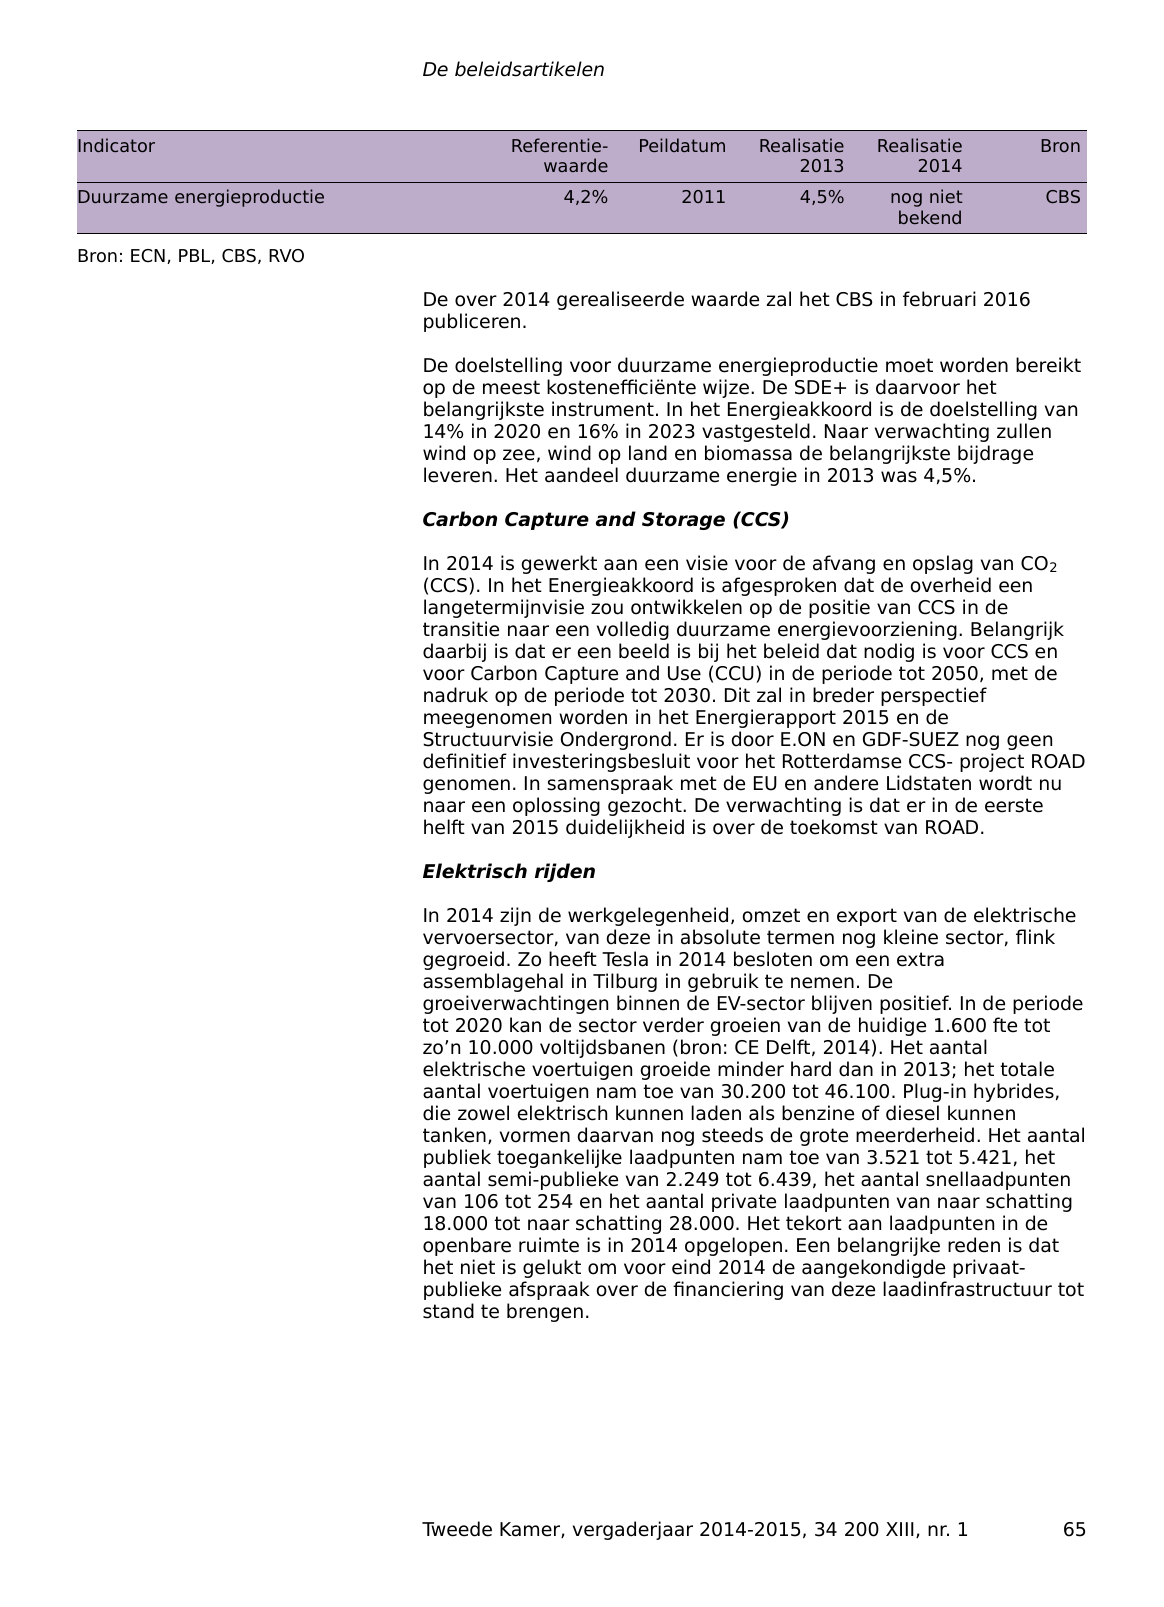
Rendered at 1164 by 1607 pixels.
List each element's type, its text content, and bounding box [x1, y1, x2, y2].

text De over 2014 gerealiseerde waarde zal het CBS in februari 2016 publiceren. [422, 289, 1087, 333]
table_header Bron [969, 131, 1087, 182]
table_cell 4,2% [496, 183, 614, 233]
text In 2014 zijn de werkgelegenheid, omzet en export van de elektrische vervoersector, van deze in absolute termen nog kleine sector, flink gegroeid. Zo heeft Tesla in 2014 besloten om een extra assemblagehal in Tilburg in gebruik te nemen. De groeiverwachtingen binnen de EV-sector blijven positief. In de periode tot 2020 kan de sector verder groeien van de huidige 1.600 fte tot zo’n 10.000 voltijdsbanen (bron: CE Delft, 2014). Het aantal elektrische voertuigen groeide minder hard dan in 2013; het totale aantal voertuigen nam toe van 30.200 tot 46.100. Plug-in hybrides, die zowel elektrisch kunnen laden als benzine of diesel kunnen tanken, vormen daarvan nog steeds de grote meerderheid. Het aantal publiek toegankelijke laadpunten nam toe van 3.521 tot 5.421, het aantal semi-publieke van 2.249 tot 6.439, het aantal snellaadpunten van 106 tot 254 en het aantal private laadpunten van naar schatting 18.000 tot naar schatting 28.000. Het tekort aan laadpunten in de openbare ruimte is in 2014 opgelopen. Een belangrijke reden is dat het niet is gelukt om voor eind 2014 de aangekondigde privaat-publieke afspraak over de financiering van deze laadinfrastructuur tot stand te brengen. [422, 905, 1087, 1323]
table_header Realisatie 2013 [732, 131, 850, 182]
table_cell CBS [969, 183, 1087, 233]
table_cell Bron: ECN, PBL, CBS, RVO [77, 234, 1087, 267]
subtitle Carbon Capture and Storage (CCS) [422, 509, 1087, 531]
subtitle Elektrisch rijden [422, 861, 1087, 883]
table_header Peildatum [614, 131, 732, 182]
text In 2014 is gewerkt aan een visie voor de afvang en opslag van CO2 (CCS). In het Energieakkoord is afgesproken dat de overheid een langetermijnvisie zou ontwikkelen op de positie van CCS in de transitie naar een volledig duurzame energievoorziening. Belangrijk daarbij is dat er een beeld is bij het beleid dat nodig is voor CCS en voor Carbon Capture and Use (CCU) in de periode tot 2050, met de nadruk op de periode tot 2030. Dit zal in breder perspectief meegenomen worden in het Energierapport 2015 en de Structuurvisie Ondergrond. Er is door E.ON en GDF-SUEZ nog geen definitief investeringsbesluit voor het Rotterdamse CCS- project ROAD genomen. In samenspraak met de EU en andere Lidstaten wordt nu naar een oplossing gezocht. De verwachting is dat er in de eerste helft van 2015 duidelijkheid is over de toekomst van ROAD. [422, 553, 1087, 839]
table_cell nog niet bekend [850, 183, 968, 233]
table_header Indicator [77, 131, 496, 182]
text De doelstelling voor duurzame energieproductie moet worden bereikt op de meest kostenefficiënte wijze. De SDE+ is daarvoor het belangrijkste instrument. In het Energieakkoord is de doelstelling van 14% in 2020 en 16% in 2023 vastgesteld. Naar verwachting zullen wind op zee, wind op land en biomassa de belangrijkste bijdrage leveren. Het aandeel duurzame energie in 2013 was 4,5%. [422, 355, 1087, 487]
table_header Realisatie 2014 [850, 131, 968, 182]
table_cell Duurzame energieproductie [77, 183, 496, 233]
table_cell 2011 [614, 183, 732, 233]
table_cell 4,5% [732, 183, 850, 233]
table_header Referentie- waarde [496, 131, 614, 182]
